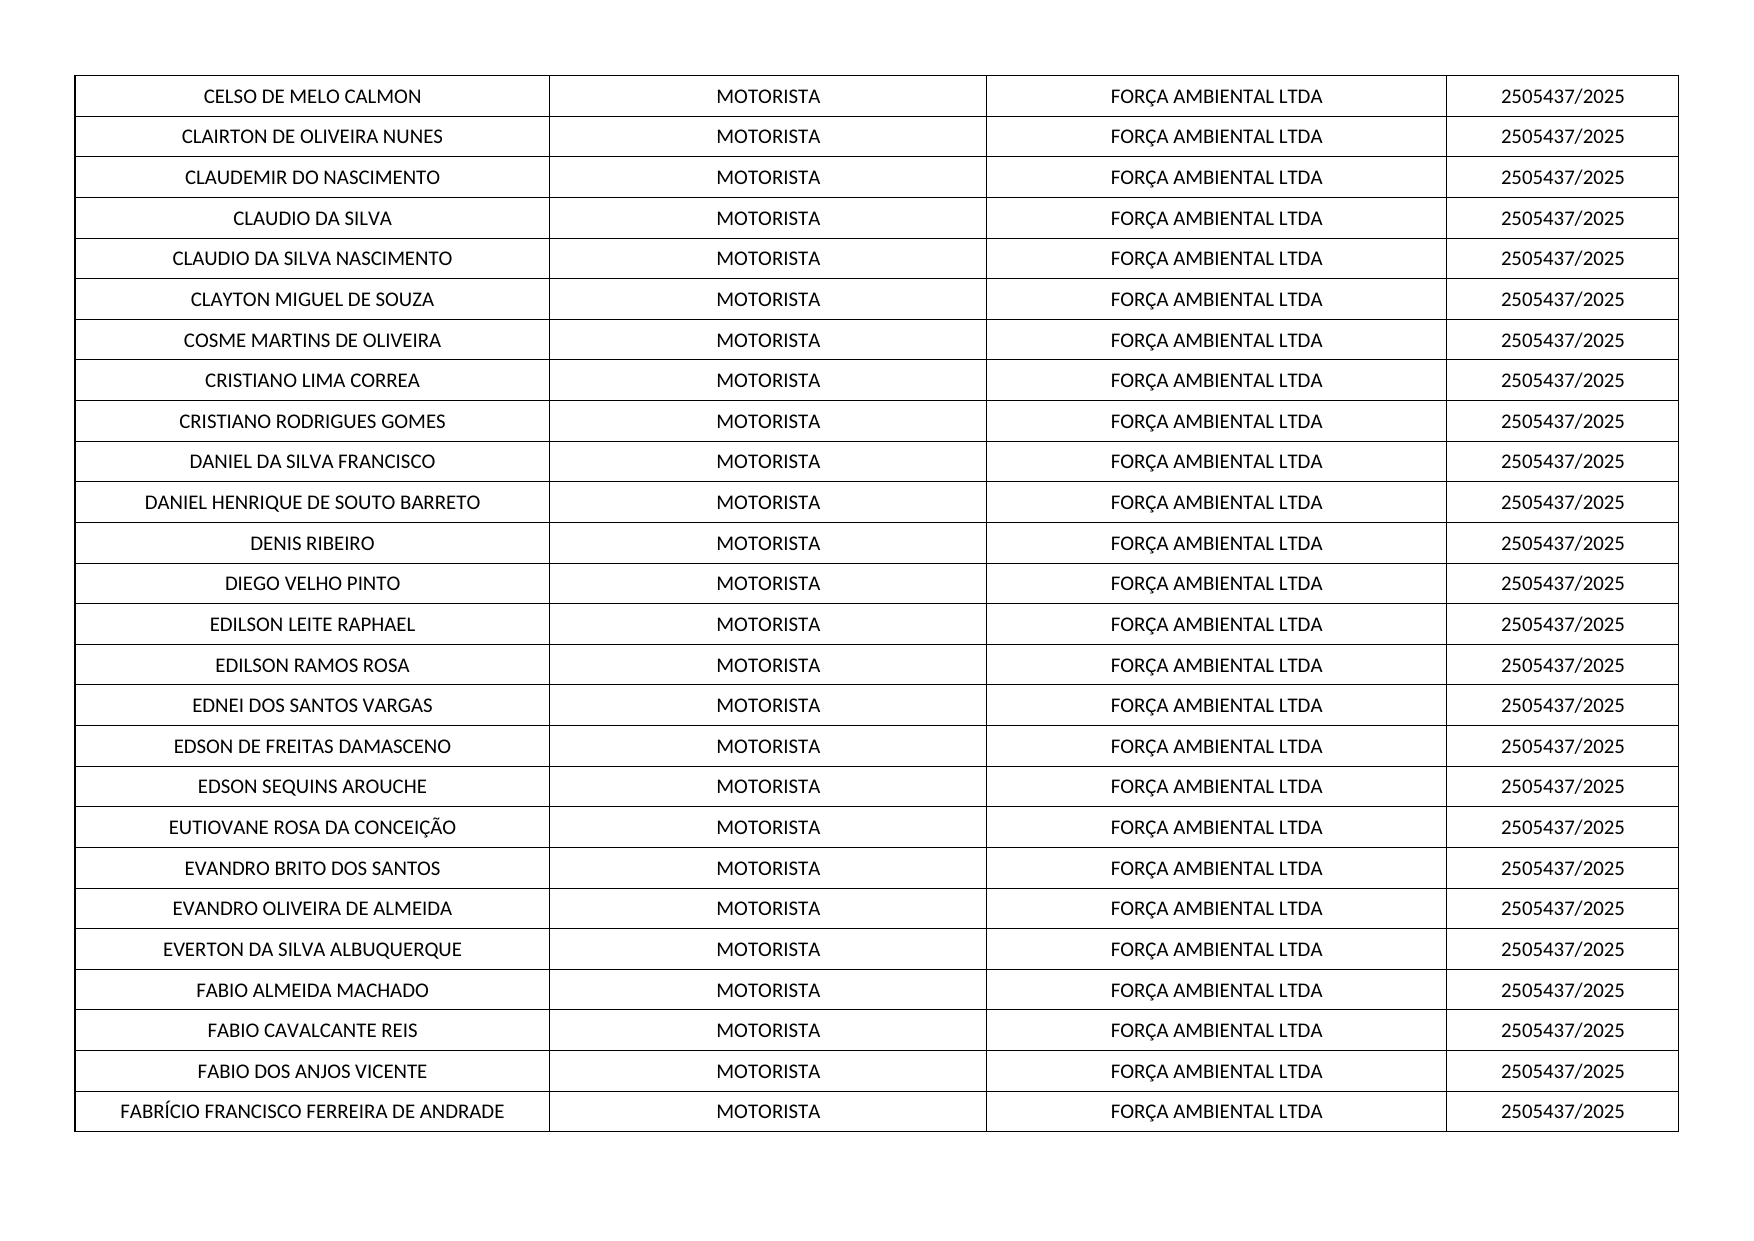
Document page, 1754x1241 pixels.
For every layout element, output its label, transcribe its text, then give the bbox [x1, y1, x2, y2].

table_cell MOTORISTA [550, 239, 986, 278]
table_cell MOTORISTA [550, 198, 986, 237]
table_cell EUTIOVANE ROSA DA CONCEIÇÃO [76, 807, 549, 847]
table_cell MOTORISTA [550, 685, 986, 725]
table_cell 2505437/2025 [1447, 645, 1678, 684]
table_cell 2505437/2025 [1447, 604, 1678, 644]
table_cell 2505437/2025 [1447, 1051, 1678, 1091]
table_cell CLAUDEMIR DO NASCIMENTO [76, 157, 549, 197]
table_cell 2505437/2025 [1447, 482, 1678, 522]
table_cell MOTORISTA [550, 320, 986, 359]
table_cell FABIO CAVALCANTE REIS [76, 1010, 549, 1050]
table_cell FORÇA AMBIENTAL LTDA [987, 442, 1446, 481]
table_cell 2505437/2025 [1447, 157, 1678, 197]
table_cell FORÇA AMBIENTAL LTDA [987, 645, 1446, 684]
table_cell CLAUDIO DA SILVA NASCIMENTO [76, 239, 549, 278]
table_cell MOTORISTA [550, 970, 986, 1009]
table_cell MOTORISTA [550, 929, 986, 969]
table_cell EVERTON DA SILVA ALBUQUERQUE [76, 929, 549, 969]
table_cell MOTORISTA [550, 401, 986, 441]
table_cell 2505437/2025 [1447, 442, 1678, 481]
table_cell 2505437/2025 [1447, 767, 1678, 806]
table_cell MOTORISTA [550, 442, 986, 481]
table_cell FORÇA AMBIENTAL LTDA [987, 360, 1446, 400]
table_cell EVANDRO OLIVEIRA DE ALMEIDA [76, 889, 549, 928]
table_cell 2505437/2025 [1447, 360, 1678, 400]
table_cell EDNEI DOS SANTOS VARGAS [76, 685, 549, 725]
table_cell CELSO DE MELO CALMON [76, 76, 549, 116]
table_cell MOTORISTA [550, 1051, 986, 1091]
table_cell CLAYTON MIGUEL DE SOUZA [76, 279, 549, 319]
table_cell MOTORISTA [550, 848, 986, 887]
table_cell FORÇA AMBIENTAL LTDA [987, 157, 1446, 197]
table_cell FORÇA AMBIENTAL LTDA [987, 1092, 1446, 1131]
table_cell EDILSON RAMOS ROSA [76, 645, 549, 684]
table_cell COSME MARTINS DE OLIVEIRA [76, 320, 549, 359]
table_cell FORÇA AMBIENTAL LTDA [987, 970, 1446, 1009]
table_cell FORÇA AMBIENTAL LTDA [987, 929, 1446, 969]
table_cell FORÇA AMBIENTAL LTDA [987, 117, 1446, 156]
table_cell 2505437/2025 [1447, 279, 1678, 319]
table_cell FORÇA AMBIENTAL LTDA [987, 604, 1446, 644]
table_cell FORÇA AMBIENTAL LTDA [987, 523, 1446, 562]
table_cell 2505437/2025 [1447, 1010, 1678, 1050]
table_cell MOTORISTA [550, 482, 986, 522]
table_cell FORÇA AMBIENTAL LTDA [987, 279, 1446, 319]
table_cell FORÇA AMBIENTAL LTDA [987, 1010, 1446, 1050]
table_cell DENIS RIBEIRO [76, 523, 549, 562]
table_cell 2505437/2025 [1447, 564, 1678, 603]
table_cell 2505437/2025 [1447, 970, 1678, 1009]
table_cell FABRÍCIO FRANCISCO FERREIRA DE ANDRADE [76, 1092, 549, 1131]
table_cell FORÇA AMBIENTAL LTDA [987, 76, 1446, 116]
table_cell MOTORISTA [550, 360, 986, 400]
table_cell EDSON SEQUINS AROUCHE [76, 767, 549, 806]
table_cell FABIO ALMEIDA MACHADO [76, 970, 549, 1009]
table_cell CLAIRTON DE OLIVEIRA NUNES [76, 117, 549, 156]
table_cell MOTORISTA [550, 645, 986, 684]
table_cell FORÇA AMBIENTAL LTDA [987, 767, 1446, 806]
table_cell CLAUDIO DA SILVA [76, 198, 549, 237]
table_cell 2505437/2025 [1447, 807, 1678, 847]
table_cell 2505437/2025 [1447, 523, 1678, 562]
table_cell FORÇA AMBIENTAL LTDA [987, 726, 1446, 766]
table_cell EDSON DE FREITAS DAMASCENO [76, 726, 549, 766]
table_cell DANIEL DA SILVA FRANCISCO [76, 442, 549, 481]
table_cell CRISTIANO RODRIGUES GOMES [76, 401, 549, 441]
table_cell DANIEL HENRIQUE DE SOUTO BARRETO [76, 482, 549, 522]
table_cell MOTORISTA [550, 157, 986, 197]
table_cell 2505437/2025 [1447, 1092, 1678, 1131]
table_cell 2505437/2025 [1447, 685, 1678, 725]
table_cell DIEGO VELHO PINTO [76, 564, 549, 603]
table_cell 2505437/2025 [1447, 889, 1678, 928]
table_cell MOTORISTA [550, 726, 986, 766]
table_cell MOTORISTA [550, 604, 986, 644]
table_cell FORÇA AMBIENTAL LTDA [987, 807, 1446, 847]
table_cell 2505437/2025 [1447, 239, 1678, 278]
table_cell FORÇA AMBIENTAL LTDA [987, 198, 1446, 237]
table_cell 2505437/2025 [1447, 76, 1678, 116]
table_cell MOTORISTA [550, 564, 986, 603]
table_cell MOTORISTA [550, 76, 986, 116]
table_cell MOTORISTA [550, 523, 986, 562]
table_cell 2505437/2025 [1447, 929, 1678, 969]
table_cell CRISTIANO LIMA CORREA [76, 360, 549, 400]
table_cell FORÇA AMBIENTAL LTDA [987, 889, 1446, 928]
table_cell FORÇA AMBIENTAL LTDA [987, 320, 1446, 359]
table_cell MOTORISTA [550, 279, 986, 319]
table_cell 2505437/2025 [1447, 401, 1678, 441]
table_cell FORÇA AMBIENTAL LTDA [987, 482, 1446, 522]
table_cell FORÇA AMBIENTAL LTDA [987, 564, 1446, 603]
table_cell FORÇA AMBIENTAL LTDA [987, 401, 1446, 441]
table_cell MOTORISTA [550, 807, 986, 847]
table_cell 2505437/2025 [1447, 198, 1678, 237]
table_cell 2505437/2025 [1447, 726, 1678, 766]
table_cell MOTORISTA [550, 117, 986, 156]
table_cell EVANDRO BRITO DOS SANTOS [76, 848, 549, 887]
table_cell FORÇA AMBIENTAL LTDA [987, 1051, 1446, 1091]
table_cell FORÇA AMBIENTAL LTDA [987, 848, 1446, 887]
table_cell MOTORISTA [550, 1092, 986, 1131]
table_cell FORÇA AMBIENTAL LTDA [987, 239, 1446, 278]
table_cell EDILSON LEITE RAPHAEL [76, 604, 549, 644]
table_cell 2505437/2025 [1447, 117, 1678, 156]
table_cell FABIO DOS ANJOS VICENTE [76, 1051, 549, 1091]
table_cell 2505437/2025 [1447, 848, 1678, 887]
table_cell 2505437/2025 [1447, 320, 1678, 359]
table_cell MOTORISTA [550, 1010, 986, 1050]
table_cell FORÇA AMBIENTAL LTDA [987, 685, 1446, 725]
table_cell MOTORISTA [550, 767, 986, 806]
table_cell MOTORISTA [550, 889, 986, 928]
